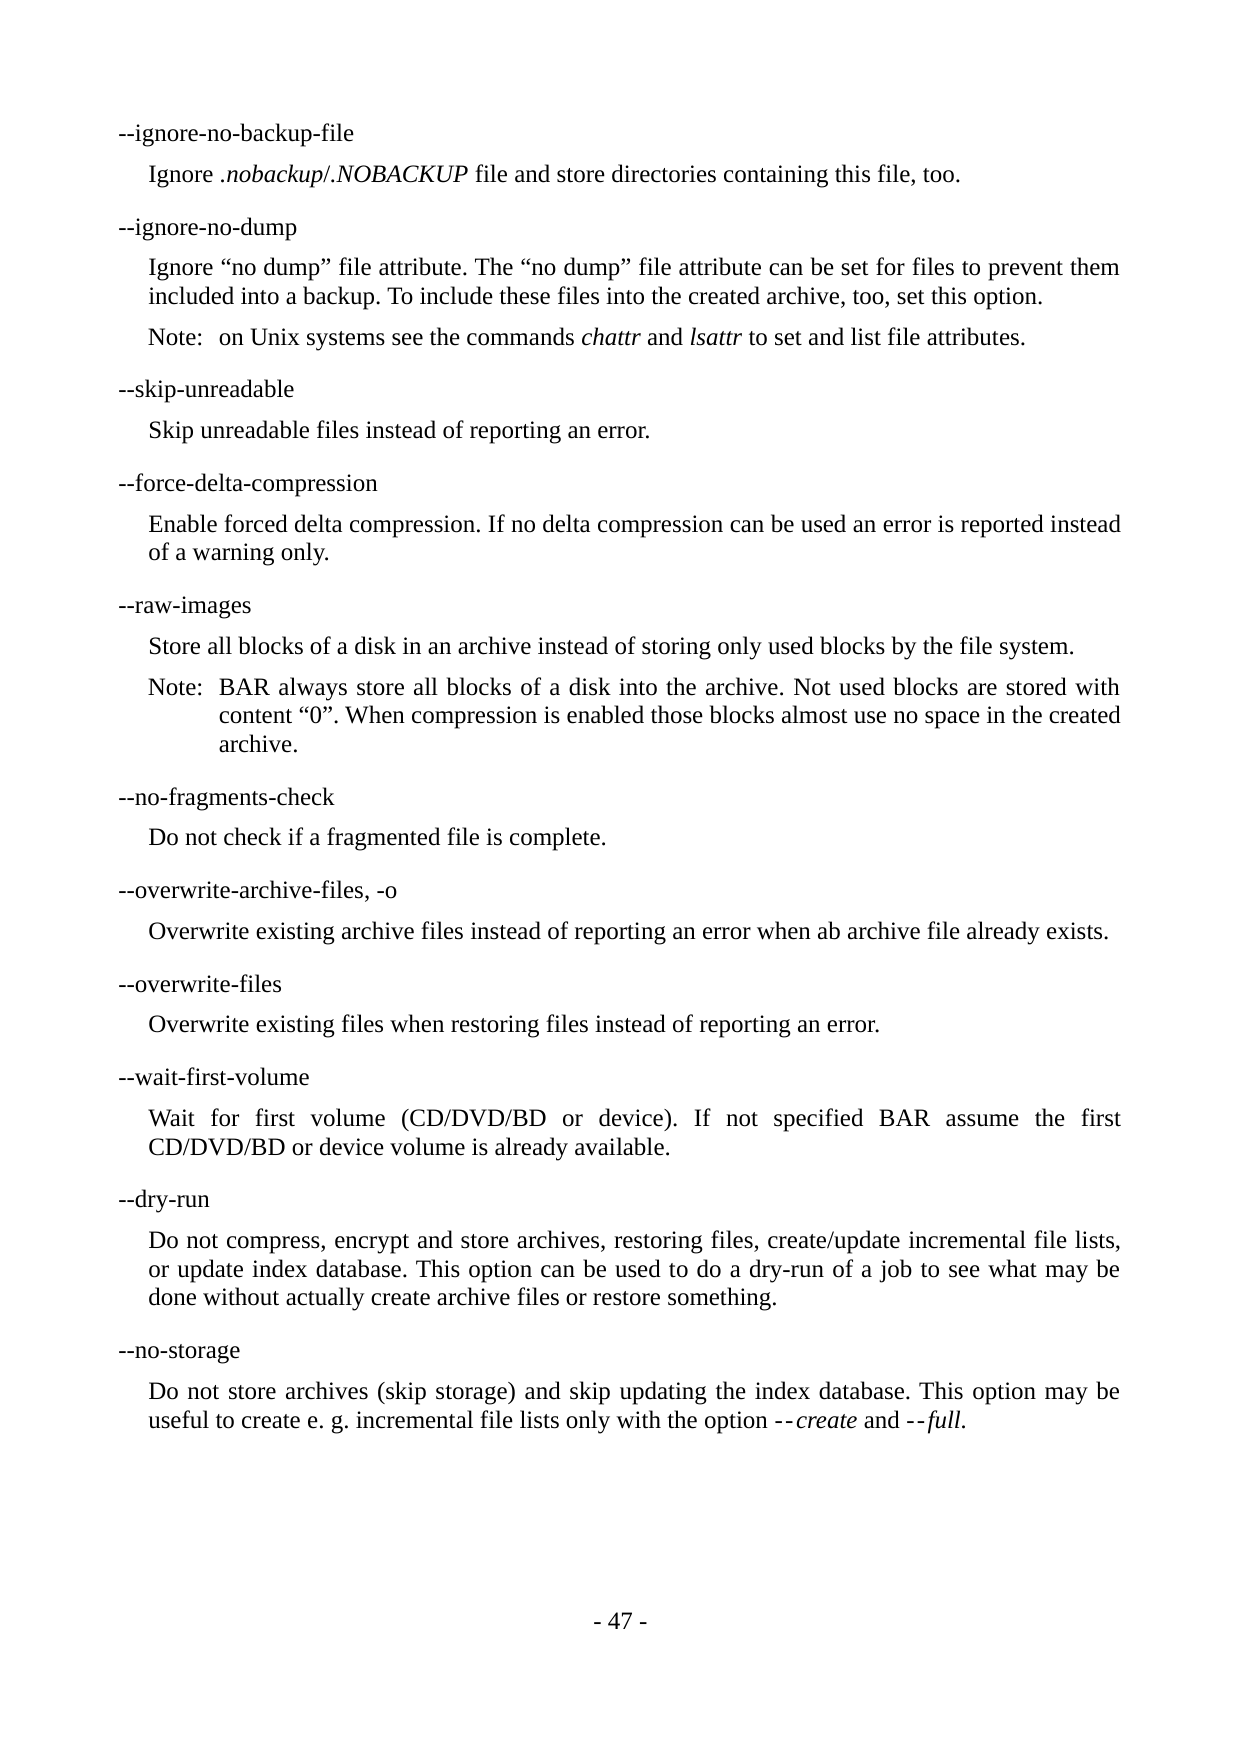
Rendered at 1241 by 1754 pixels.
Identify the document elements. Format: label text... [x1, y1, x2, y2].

text Ignore .nobackup/.NOBACKUP file and store directories containing this file, too. [148, 159, 1122, 188]
title --ignore-no-backup-file [118, 118, 1122, 147]
title --no-storage [118, 1335, 1122, 1364]
text Do not store archives (skip storage) and skip updating the index database. This option may be useful to create e. g. incremental file lists only with the option ‑‑create and ‑‑full. [148, 1376, 1122, 1433]
text Enable forced delta compression. If no delta compression can be used an error is reported instead of a warning only. [148, 509, 1122, 566]
text Overwrite existing archive files instead of reporting an error when ab archive file already exists. [148, 916, 1122, 945]
title --skip-unreadable [118, 374, 1122, 403]
text Store all blocks of a disk in an archive instead of storing only used blocks by the file system. [148, 631, 1122, 659]
title --force-delta-compression [118, 468, 1122, 497]
title --ignore-no-dump [118, 212, 1122, 240]
title --overwrite-archive-files, -o [118, 875, 1122, 904]
text Note: BAR always store all blocks of a disk into the archive. Not used blocks are stored with content “0”. When compression is enabled those blocks almost use no space in the created archive. [148, 672, 1122, 758]
text Wait for first volume (CD/DVD/BD or device). If not specified BAR assume the first CD/DVD/BD or device volume is already available. [148, 1103, 1122, 1160]
title --wait-first-volume [118, 1062, 1122, 1091]
title --raw-images [118, 590, 1122, 619]
title --dry-run [118, 1184, 1122, 1213]
text Overwrite existing files when restoring files instead of reporting an error. [148, 1009, 1122, 1038]
title --no-fragments-check [118, 782, 1122, 811]
text Note: on Unix systems see the commands chattr and lsattr to set and list file attributes. [148, 322, 1122, 351]
text Do not compress, encrypt and store archives, restoring files, create/update incremental file lists, or update index database. This option can be used to do a dry-run of a job to see what may be done without actually create archive files or restore something. [148, 1225, 1122, 1311]
text Do not check if a fragmented file is complete. [148, 822, 1122, 851]
title --overwrite-files [118, 969, 1122, 997]
text Skip unreadable files instead of reporting an error. [148, 415, 1122, 444]
text Ignore “no dump” file attribute. The “no dump” file attribute can be set for files to prevent them included into a backup. To include these files into the created archive, too, set this option. [148, 252, 1122, 310]
